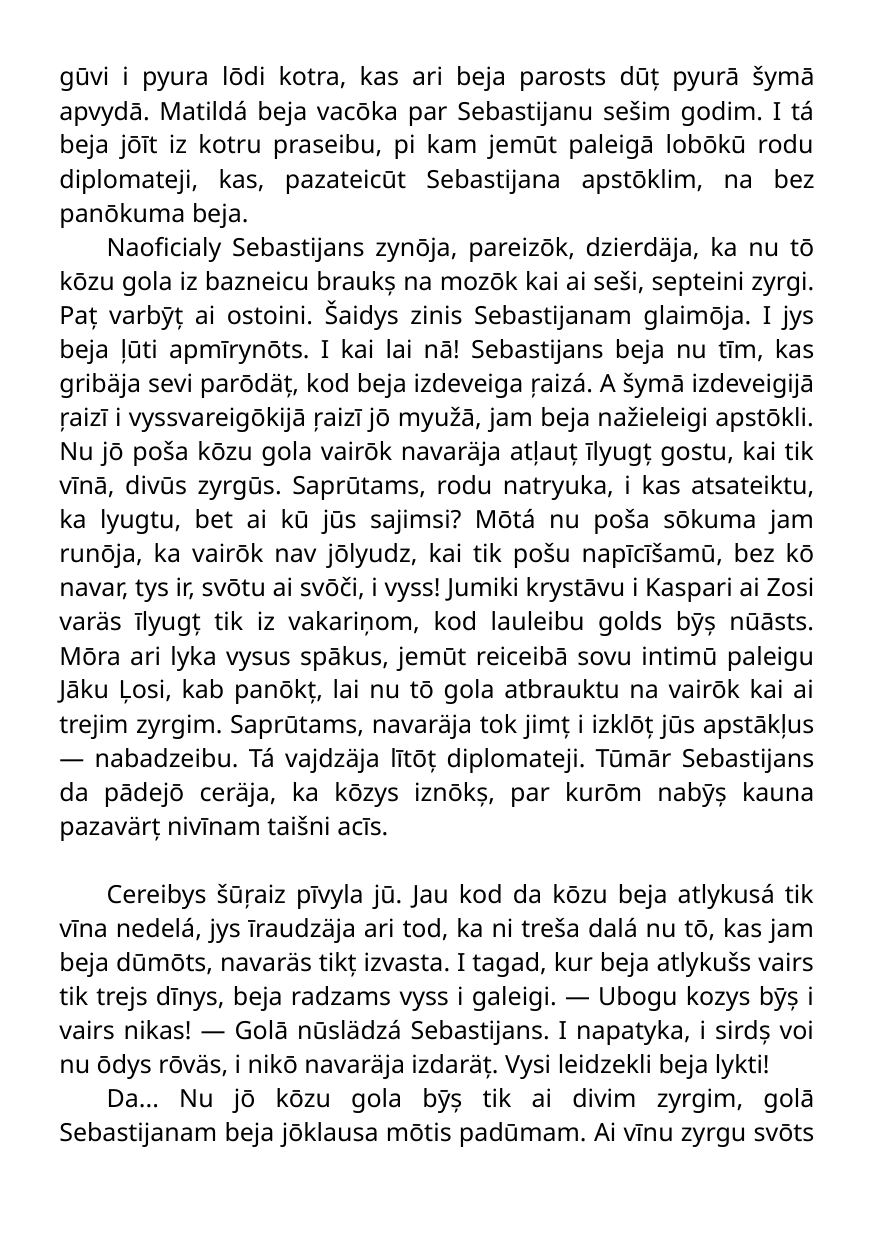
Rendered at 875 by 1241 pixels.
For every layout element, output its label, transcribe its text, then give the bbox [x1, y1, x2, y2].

text gūvi i pyura lōdi kotra, kas ari beja parosts dūț pyurā šymā apvydā. Matildá beja vacōka par Sebastijanu sešim godim. I tá beja jōīt iz kotru praseibu, pi kam jemūt paleigā lobōkū rodu diplomateji, kas, pazateicūt Sebastijana apstōklim, na bez panōkuma beja. [59, 59, 815, 229]
text Da... Nu jō kōzu gola bȳș tik ai divim zyrgim, golā Sebastijanam beja jōklausa mōtis padūmam. Ai vīnu zyrgu svōts [59, 1081, 815, 1149]
text Cereibys šūŗaiz pīvyla jū. Jau kod da kōzu beja atlykusá tik vīna nedelá, jys īraudzäja ari tod, ka ni treša dalá nu tō, kas jam beja dūmōts, navaräs tikț izvasta. I tagad, kur beja atlykušs vairs tik trejs dīnys, beja radzams vyss i galeigi. — Ubogu kozys bȳș i vairs nikas! — Golā nūslädzá Sebastijans. I napatyka, i sirdș voi nu ōdys rōväs, i nikō navaräja izdaräț. Vysi leidzekli beja lykti! [59, 877, 815, 1081]
text Naoficialy Sebastijans zynōja, pareizōk, dzierdäja, ka nu tō kōzu gola iz bazneicu braukș na mozōk kai ai seši, septeini zyrgi. Paț varbȳț ai ostoini. Šaidys zinis Sebastijanam glaimōja. I jys beja ļūti apmīrynōts. I kai lai nā! Sebastijans beja nu tīm, kas gribäja sevi parōdäț, kod beja izdeveiga ŗaizá. A šymā izdeveigijā ŗaizī i vyssvareigōkijā ŗaizī jō myužā, jam beja nažieleigi apstōkli. Nu jō poša kōzu gola vairōk navaräja atļauț īlyugț gostu, kai tik vīnā, divūs zyrgūs. Saprūtams, rodu natryuka, i kas atsateiktu, ka lyugtu, bet ai kū jūs sajimsi? Mōtá nu poša sōkuma jam runōja, ka vairōk nav jōlyudz, kai tik pošu napīcīšamū, bez kō navar, tys ir, svōtu ai svōči, i vyss! Jumiki krystāvu i Kaspari ai Zosi varäs īlyugț tik iz vakariņom, kod lauleibu golds bȳș nūāsts. Mōra ari lyka vysus spākus, jemūt reiceibā sovu intimū paleigu Jāku Ļosi, kab panōkț, lai nu tō gola atbrauktu na vairōk kai ai trejim zyrgim. Saprūtams, navaräja tok jimț i izklōț jūs apstākļus — nabadzeibu. Tá vajdzäja lītōț diplomateji. Tūmār Sebastijans da pādejō ceräja, ka kōzys iznōkș, par kurōm nabȳș kauna pazavärț nivīnam taišni acīs. [59, 229, 815, 842]
